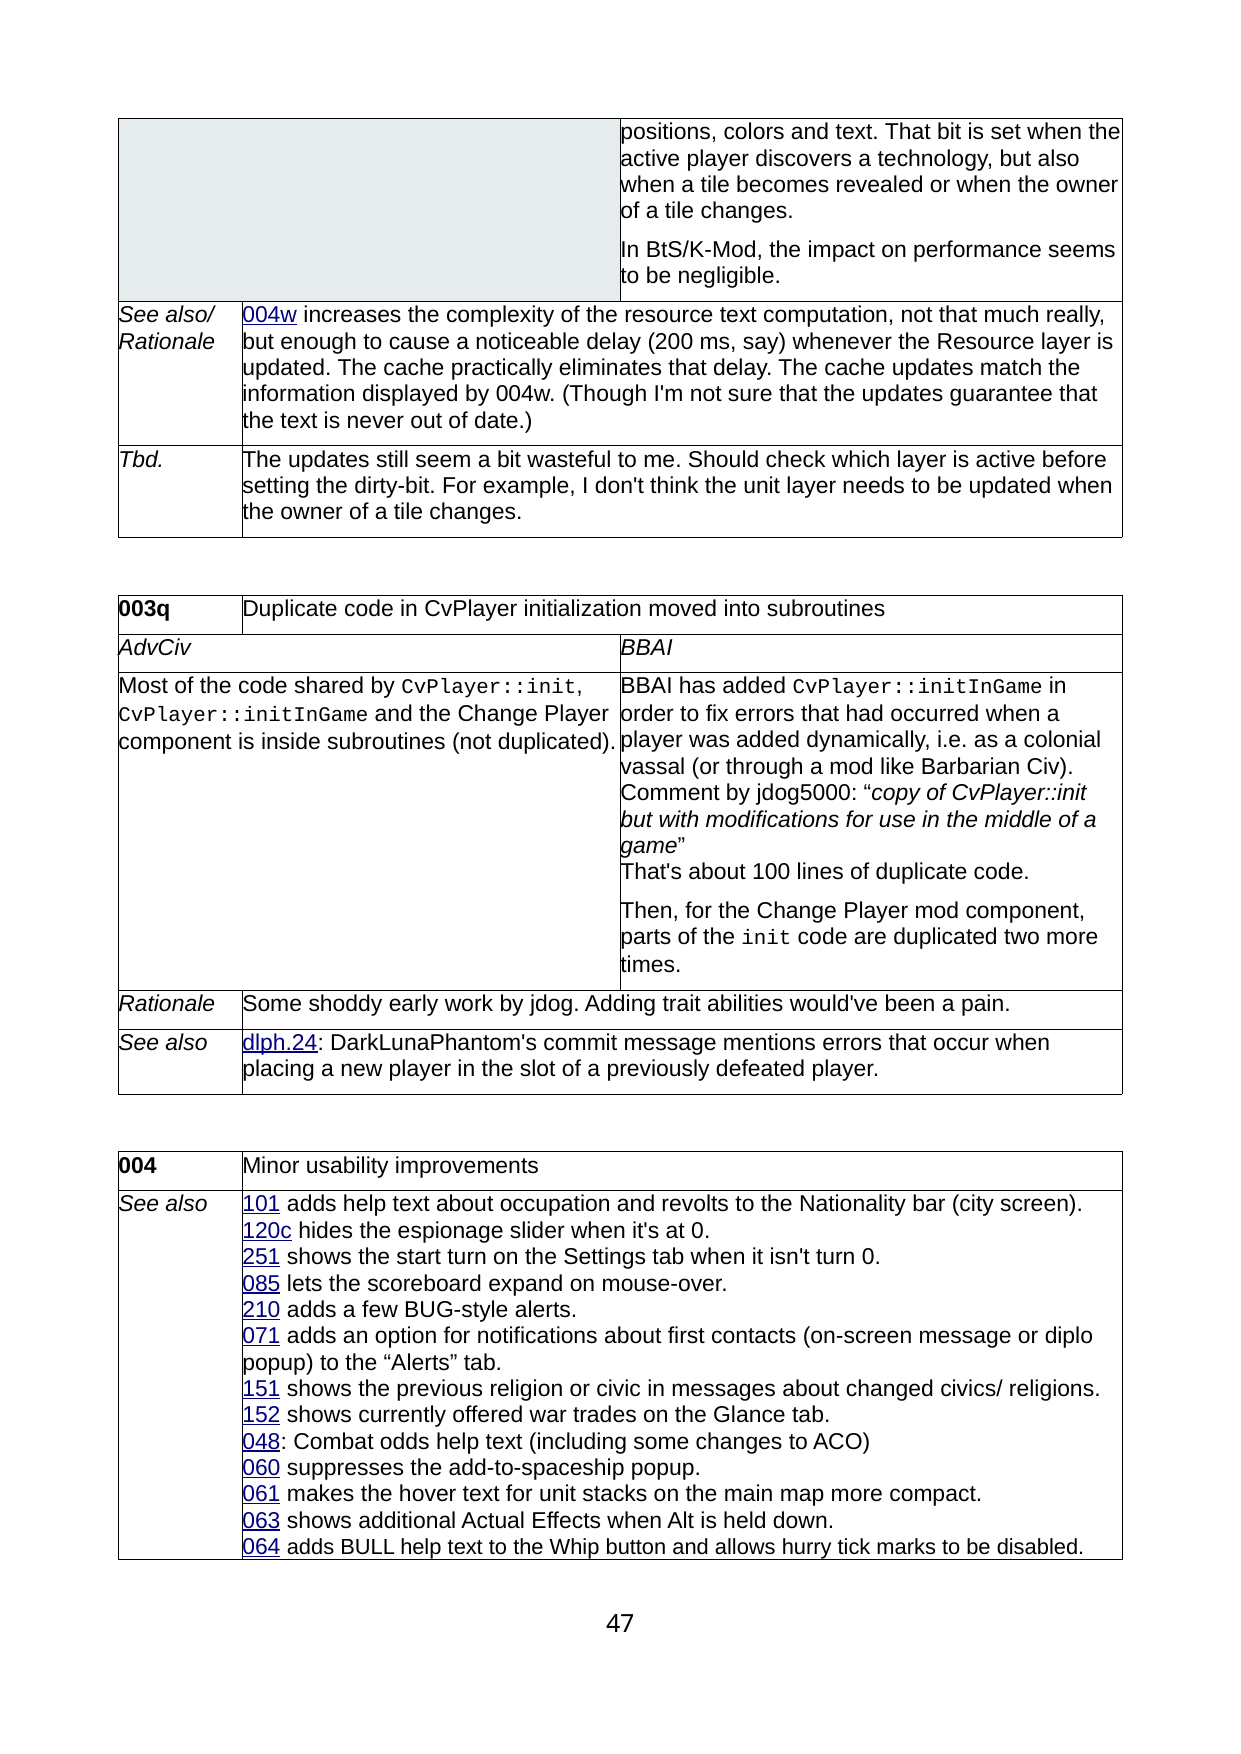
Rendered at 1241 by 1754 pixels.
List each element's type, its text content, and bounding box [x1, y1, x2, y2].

table_cell See also [119, 1030, 242, 1094]
table_cell 004w increases the complexity of the resource text computation, not that much really, but enough to cause a noticeable delay (200 ms, say) whenever the Resource layer is updated. The cache practically eliminates that delay. The cache updates match the information displayed by 004w. (Though I'm not sure that the updates guarantee that the text is never out of date.) [243, 302, 1122, 445]
table_cell The updates still seem a bit wasteful to me. Should check which layer is active before setting the dirty-bit. For example, I don't think the unit layer needs to be updated when the owner of a tile changes. [243, 446, 1122, 537]
table_header 004 [119, 1152, 242, 1190]
table_cell AdvCiv [119, 635, 620, 672]
table_cell See also/ Rationale [119, 302, 242, 445]
table_cell Rationale [119, 991, 242, 1029]
table_cell Some shoddy early work by jdog. Adding trait abilities would've been a pain. [243, 991, 1122, 1029]
table_cell positions, colors and text. That bit is set when the active player discovers a technology, but also when a tile becomes revealed or when the owner of a tile changes. In BtS/K-Mod, the impact on performance seems to be negligible. [621, 119, 1122, 301]
table_cell Tbd. [119, 446, 242, 537]
table_cell dlph.24: DarkLunaPhantom's commit message mentions errors that occur when placing a new player in the slot of a previously defeated player. [243, 1030, 1122, 1094]
table_header Duplicate code in CvPlayer initialization moved into subroutines [243, 596, 1122, 633]
table_cell [119, 119, 620, 301]
table_cell See also [119, 1191, 242, 1559]
table_header Minor usability improvements [243, 1152, 1122, 1190]
table_cell 101 adds help text about occupation and revolts to the Nationality bar (city screen). 120c hides the espionage slider when it's at 0. 251 shows the start turn on the Settings tab when it isn't turn 0. 085 lets the scoreboard expand on mouse-over. 210 adds a few BUG-style alerts. 071 adds an option for notifications about first contacts (on-screen message or diplo popup) to the “Alerts” tab. 151 shows the previous religion or civic in messages about changed civics/ religions. 152 shows currently offered war trades on the Glance tab. 048: Combat odds help text (including some changes to ACO) 060 suppresses the add-to-spaceship popup. 061 makes the hover text for unit stacks on the main map more compact. 063 shows additional Actual Effects when Alt is held down. 064 adds BULL help text to the Whip button and allows hurry tick marks to be disabled. [243, 1191, 1122, 1559]
table_cell BBAI [621, 635, 1122, 672]
table_header 003q [119, 596, 242, 633]
table_cell BBAI has added CvPlayer::initInGame in order to fix errors that had occurred when a player was added dynamically, i.e. as a colonial vassal (or through a mod like Barbarian Civ). Comment by jdog5000: “copy of CvPlayer::init but with modifications for use in the middle of a game” That's about 100 lines of duplicate code. Then, for the Change Player mod component, parts of the init code are duplicated two more times. [621, 673, 1122, 990]
table_cell Most of the code shared by CvPlayer::init, CvPlayer::initInGame and the Change Player component is inside subroutines (not duplicated). [119, 673, 620, 990]
